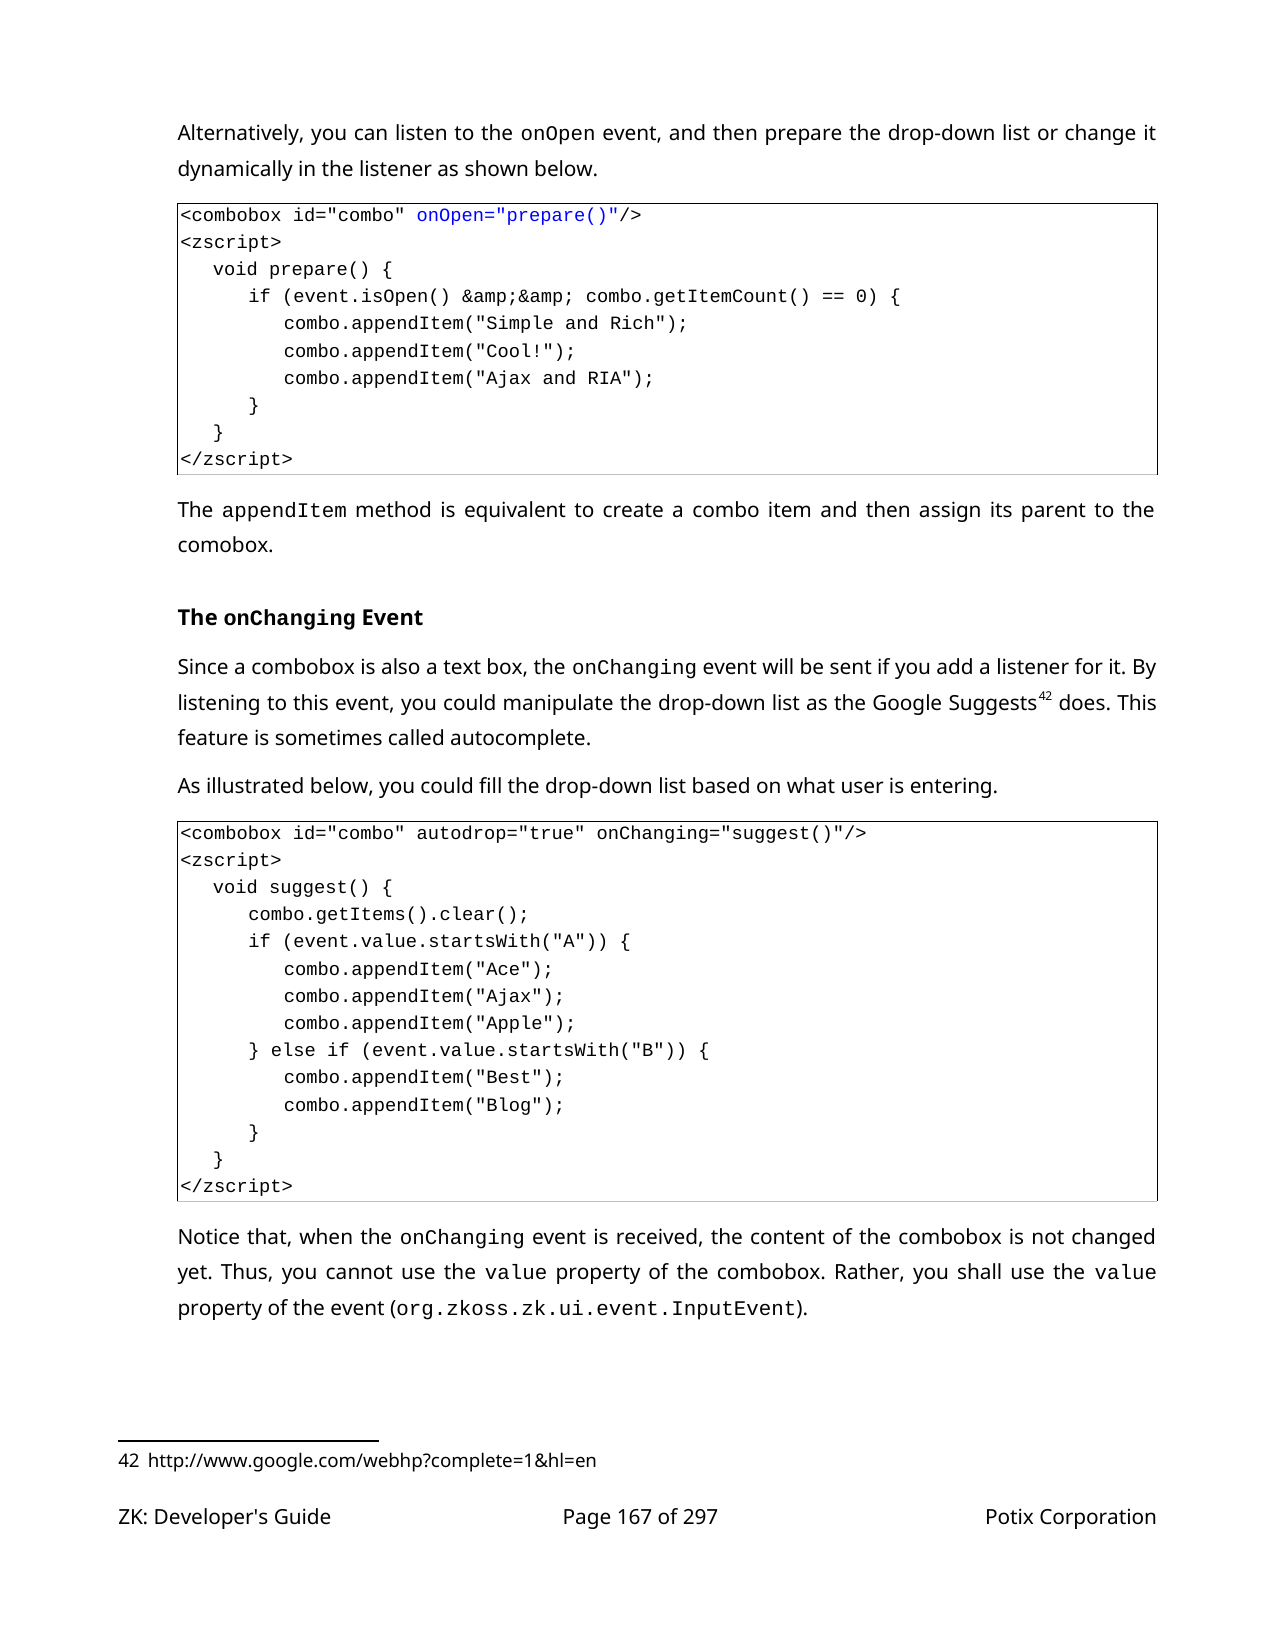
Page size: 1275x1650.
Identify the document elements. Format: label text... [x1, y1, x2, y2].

text combo.getItems().clear(); [178, 902, 1157, 926]
text <combobox id="combo" autodrop="true" onChanging="suggest()"/> [178, 822, 1157, 845]
text http://www.google.com/webhp?complete=1&hl=en [118, 1447, 1157, 1473]
text Notice that, when the onChanging event is received, the content of the combobox is not changed yet. Thus, you cannot use the value property of the combobox. Rather, you shall use the value property of the event (org.zkoss.zk.ui.event.InputEvent). [177, 1222, 1157, 1321]
text } [178, 393, 1157, 417]
text void prepare() { [178, 257, 1157, 281]
text combo.appendItem("Apple"); [178, 1011, 1157, 1035]
text combo.appendItem("Cool!"); [178, 338, 1157, 363]
text combo.appendItem("Ajax"); [178, 984, 1157, 1008]
text } else if (event.value.startsWith("B")) { [178, 1038, 1157, 1062]
text </zscript> [178, 1174, 1157, 1201]
text combo.appendItem("Best"); [178, 1065, 1157, 1089]
subtitle The onChanging Event [177, 601, 1157, 631]
text combo.appendItem("Ajax and RIA"); [178, 366, 1157, 390]
text Since a combobox is also a text box, the onChanging event will be sent if you add a listener for it. By listening to this event, you could manipulate the drop-down list as the Google Suggests does. This feature is sometimes called autocomplete. [177, 652, 1157, 751]
text Alternatively, you can listen to the onOpen event, and then prepare the drop-down list or change it dynamically in the listener as shown below. [177, 118, 1157, 182]
text <zscript> [178, 230, 1157, 254]
text <combobox id="combo" onOpen="prepare()"/> [178, 204, 1157, 227]
text combo.appendItem("Ace"); [178, 956, 1157, 981]
text The appendItem method is equivalent to create a combo item and then assign its parent to the comobox. [177, 495, 1157, 559]
text if (event.isOpen() &amp;&amp; combo.getItemCount() == 0) { [178, 284, 1157, 308]
text </zscript> [178, 447, 1157, 474]
text } [178, 1119, 1157, 1144]
text } [178, 1147, 1157, 1171]
text combo.appendItem("Simple and Rich"); [178, 311, 1157, 336]
text void suggest() { [178, 875, 1157, 899]
text As illustrated below, you could fill the drop-down list based on what user is entering. [177, 772, 1157, 800]
text } [178, 420, 1157, 444]
text combo.appendItem("Blog"); [178, 1092, 1157, 1117]
text <zscript> [178, 848, 1157, 872]
text if (event.value.startsWith("A")) { [178, 929, 1157, 953]
